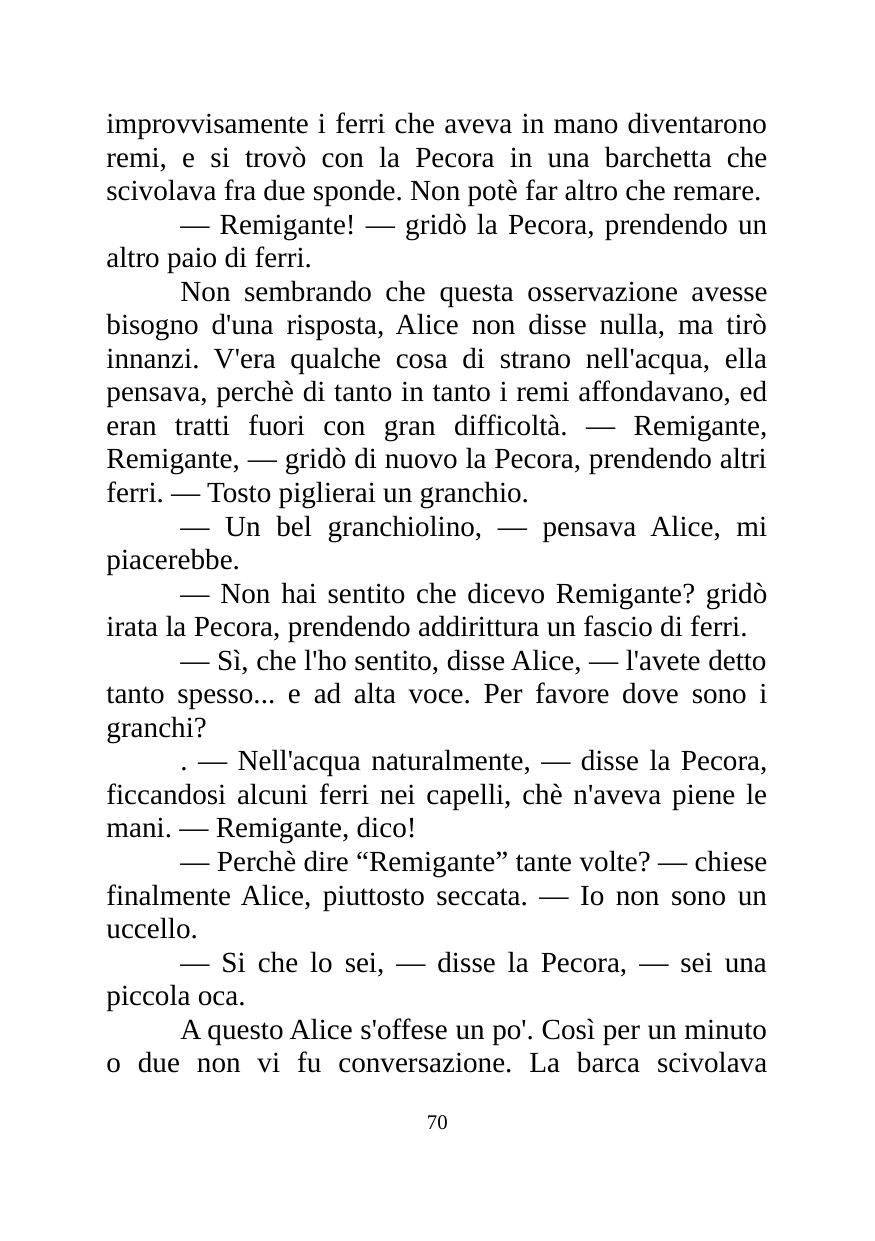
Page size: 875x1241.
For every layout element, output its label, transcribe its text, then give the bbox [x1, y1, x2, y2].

text Non sembrando che questa osservazione avesse bisogno d'una risposta, Alice non disse nulla, ma tirò innanzi. V'era qualche cosa di strano nell'acqua, ella pensava, perchè di tanto in tanto i remi affondavano, ed eran tratti fuori con gran difficoltà. — Remigante, Remigante, — gridò di nuovo la Pecora, prendendo altri ferri. — Tosto piglierai un granchio. [106, 274, 768, 509]
text A questo Alice s'offese un po'. Così per un minuto o due non vi fu conversazione. La barca scivolava [106, 1012, 768, 1079]
text . — Nell'acqua naturalmente, — disse la Pecora, ficcandosi alcuni ferri nei capelli, chè n'aveva piene le mani. — Remigante, dico! [106, 743, 768, 844]
text — Non hai sentito che dicevo Remigante? gridò irata la Pecora, prendendo addirittura un fascio di ferri. [106, 576, 768, 643]
text — Remigante! — gridò la Pecora, prendendo un altro paio di ferri. [106, 207, 768, 274]
text — Perchè dire “Remigante” tante volte? — chiese finalmente Alice, piuttosto seccata. — Io non sono un uccello. [106, 844, 768, 945]
text — Si che lo sei, — disse la Pecora, — sei una piccola oca. [106, 945, 768, 1012]
text — Sì, che l'ho sentito, disse Alice, — l'avete detto tanto spesso... e ad alta voce. Per favore dove sono i granchi? [106, 643, 768, 743]
text — Un bel granchiolino, — pensava Alice, mi piacerebbe. [106, 509, 768, 576]
text improvvisamente i ferri che aveva in mano diventarono remi, e si trovò con la Pecora in una barchetta che scivolava fra due sponde. Non potè far altro che remare. [106, 106, 768, 207]
